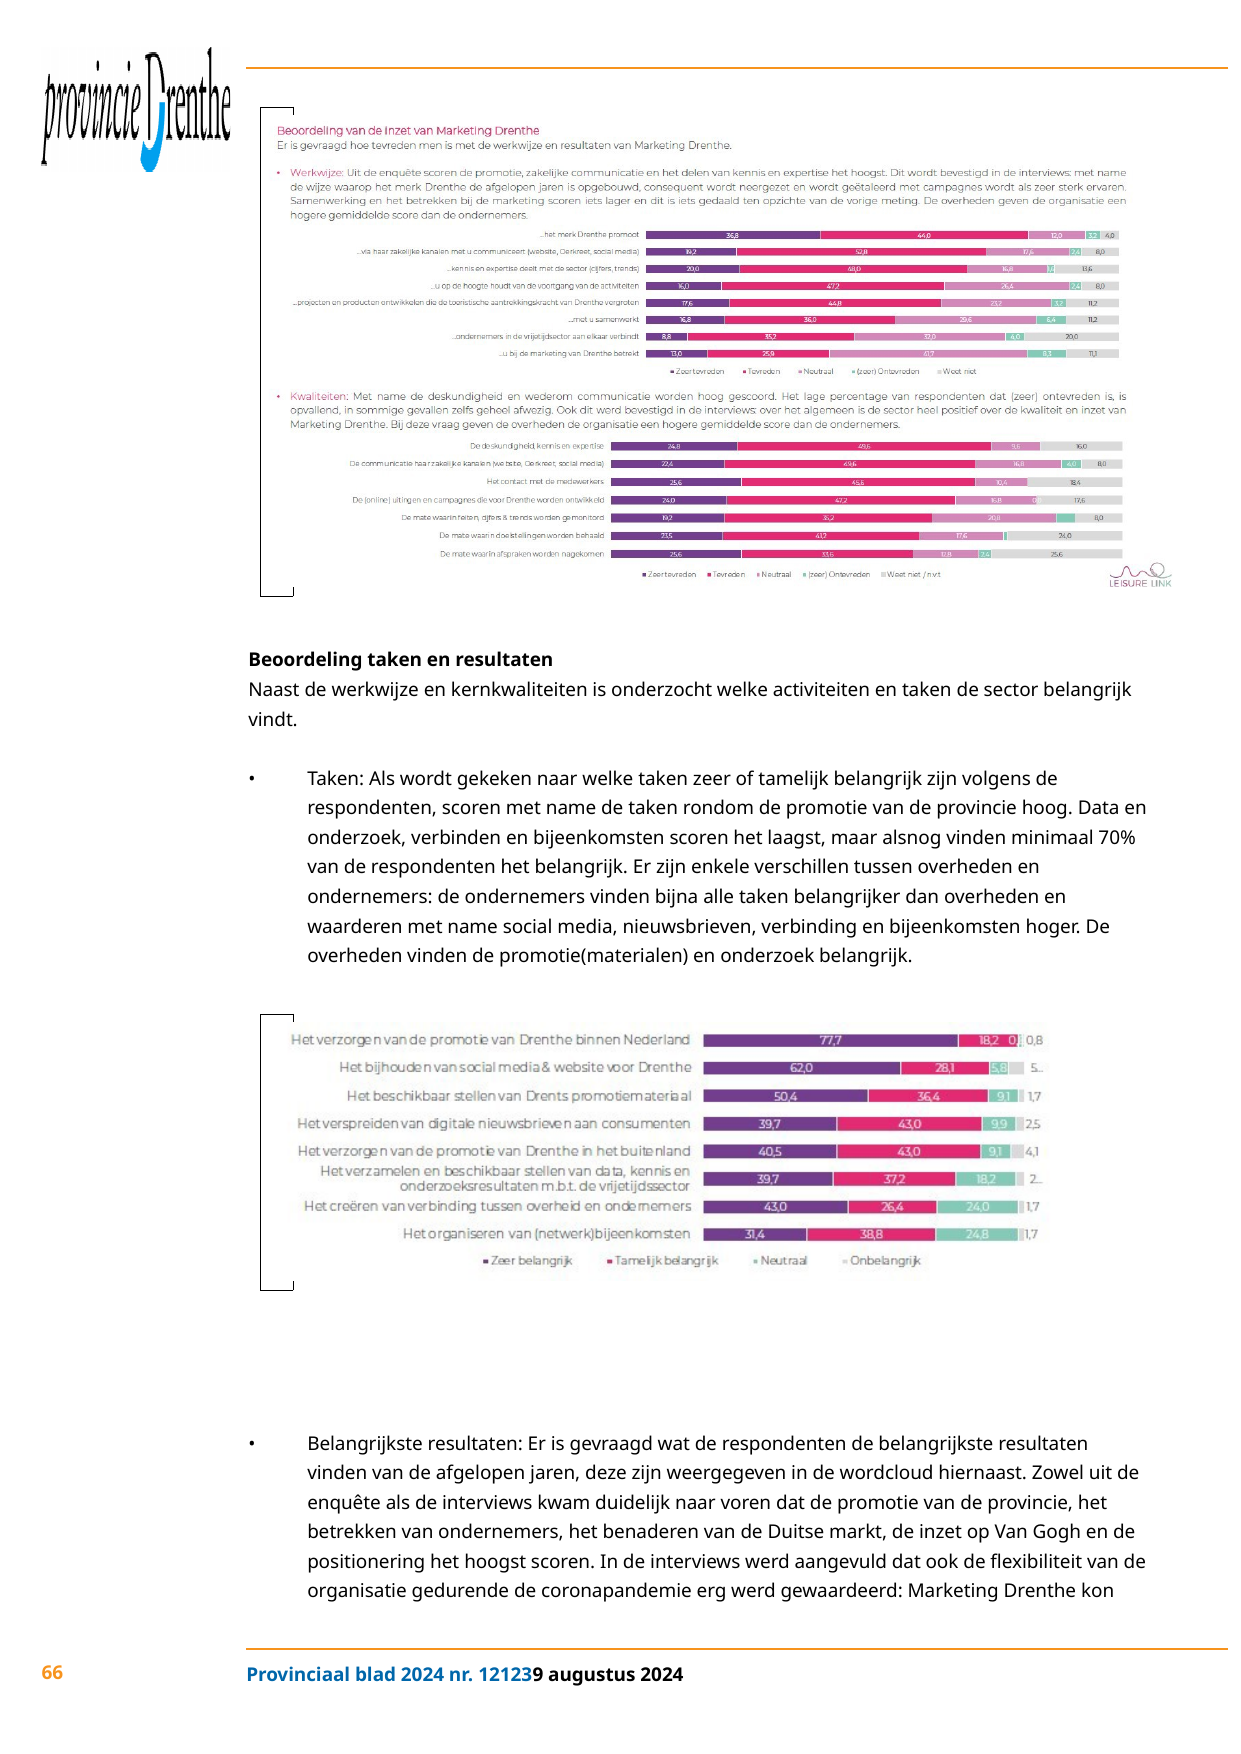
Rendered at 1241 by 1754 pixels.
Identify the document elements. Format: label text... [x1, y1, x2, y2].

picture [268, 1022, 1063, 1281]
text Naast de werkwijze en kernkwaliteiten is onderzocht welke activiteiten en taken de sector belangrijk vindt. [248, 676, 1152, 731]
picture [268, 115, 1173, 587]
picture [41, 47, 231, 172]
list Belangrijkste resultaten: Er is gevraagd wat de respondenten de belangrijkste resultaten vinden van de afgelopen jaren, deze zijn weergegeven in de wordcloud hiernaast. Zowel uit de enquête als de interviews kwam duidelijk naar voren dat de promotie van de provincie, het betrekken van ondernemers, het benaderen van de Duitse markt, de inzet op Van Gogh en de positionering het hoogst scoren. In de interviews werd aangevuld dat ook de flexibiliteit van de organisatie gedurende de coronapandemie erg werd gewaardeerd: Marketing Drenthe kon [248, 1430, 1152, 1603]
text Beoordeling taken en resultaten [248, 647, 1152, 672]
list Taken: Als wordt gekeken naar welke taken zeer of tamelijk belangrijk zijn volgens de respondenten, scoren met name de taken rondom de promotie van de provincie hoog. Data en onderzoek, verbinden en bijeenkomsten scoren het laagst, maar alsnog vinden minimaal 70% van de respondenten het belangrijk. Er zijn enkele verschillen tussen overheden en ondernemers: de ondernemers vinden bijna alle taken belangrijker dan overheden en waarderen met name social media, nieuwsbrieven, verbinding en bijeenkomsten hoger. De overheden vinden de promotie(materialen) en onderzoek belangrijk. [248, 765, 1152, 968]
